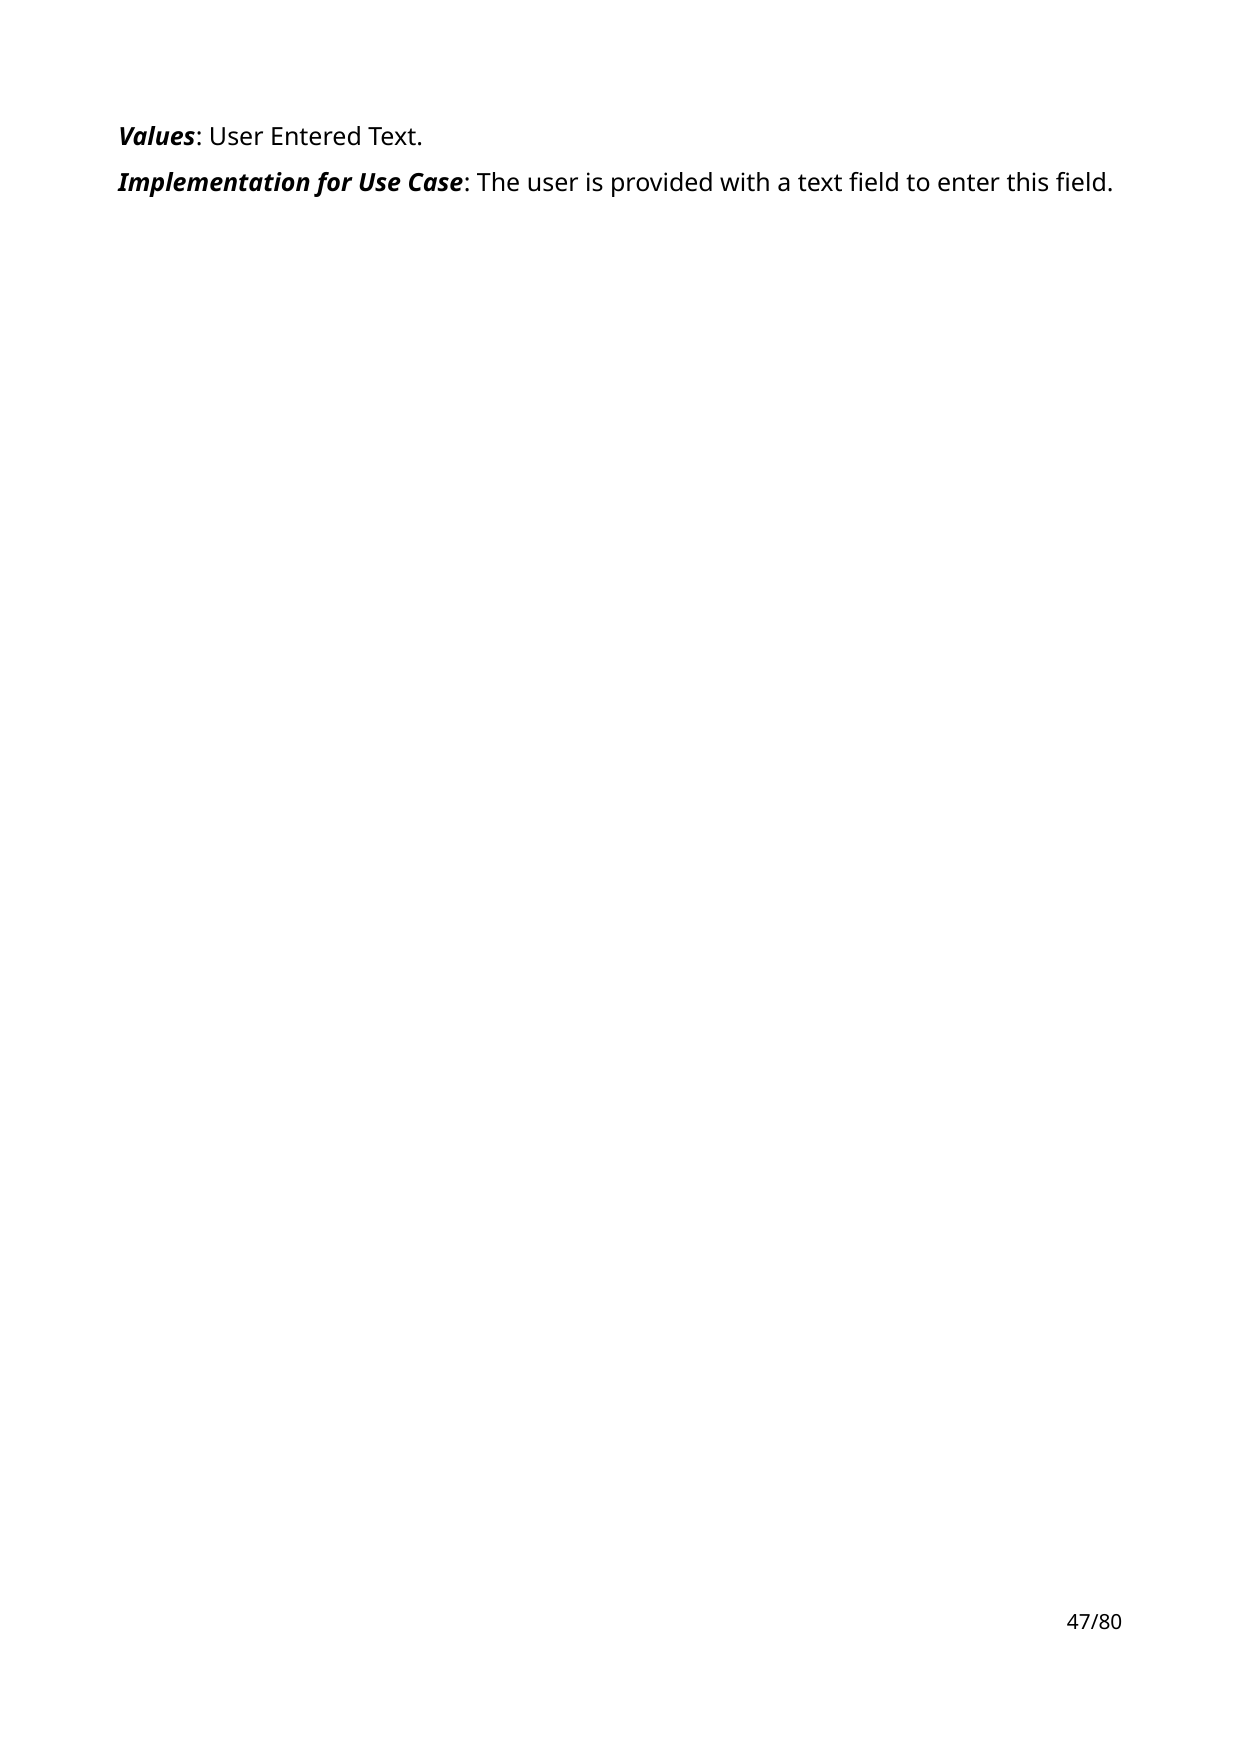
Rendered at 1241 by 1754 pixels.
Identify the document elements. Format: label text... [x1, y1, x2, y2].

text Values: User Entered Text. [118, 118, 1122, 152]
text Implementation for Use Case: The user is provided with a text field to enter this field. [118, 165, 1122, 199]
